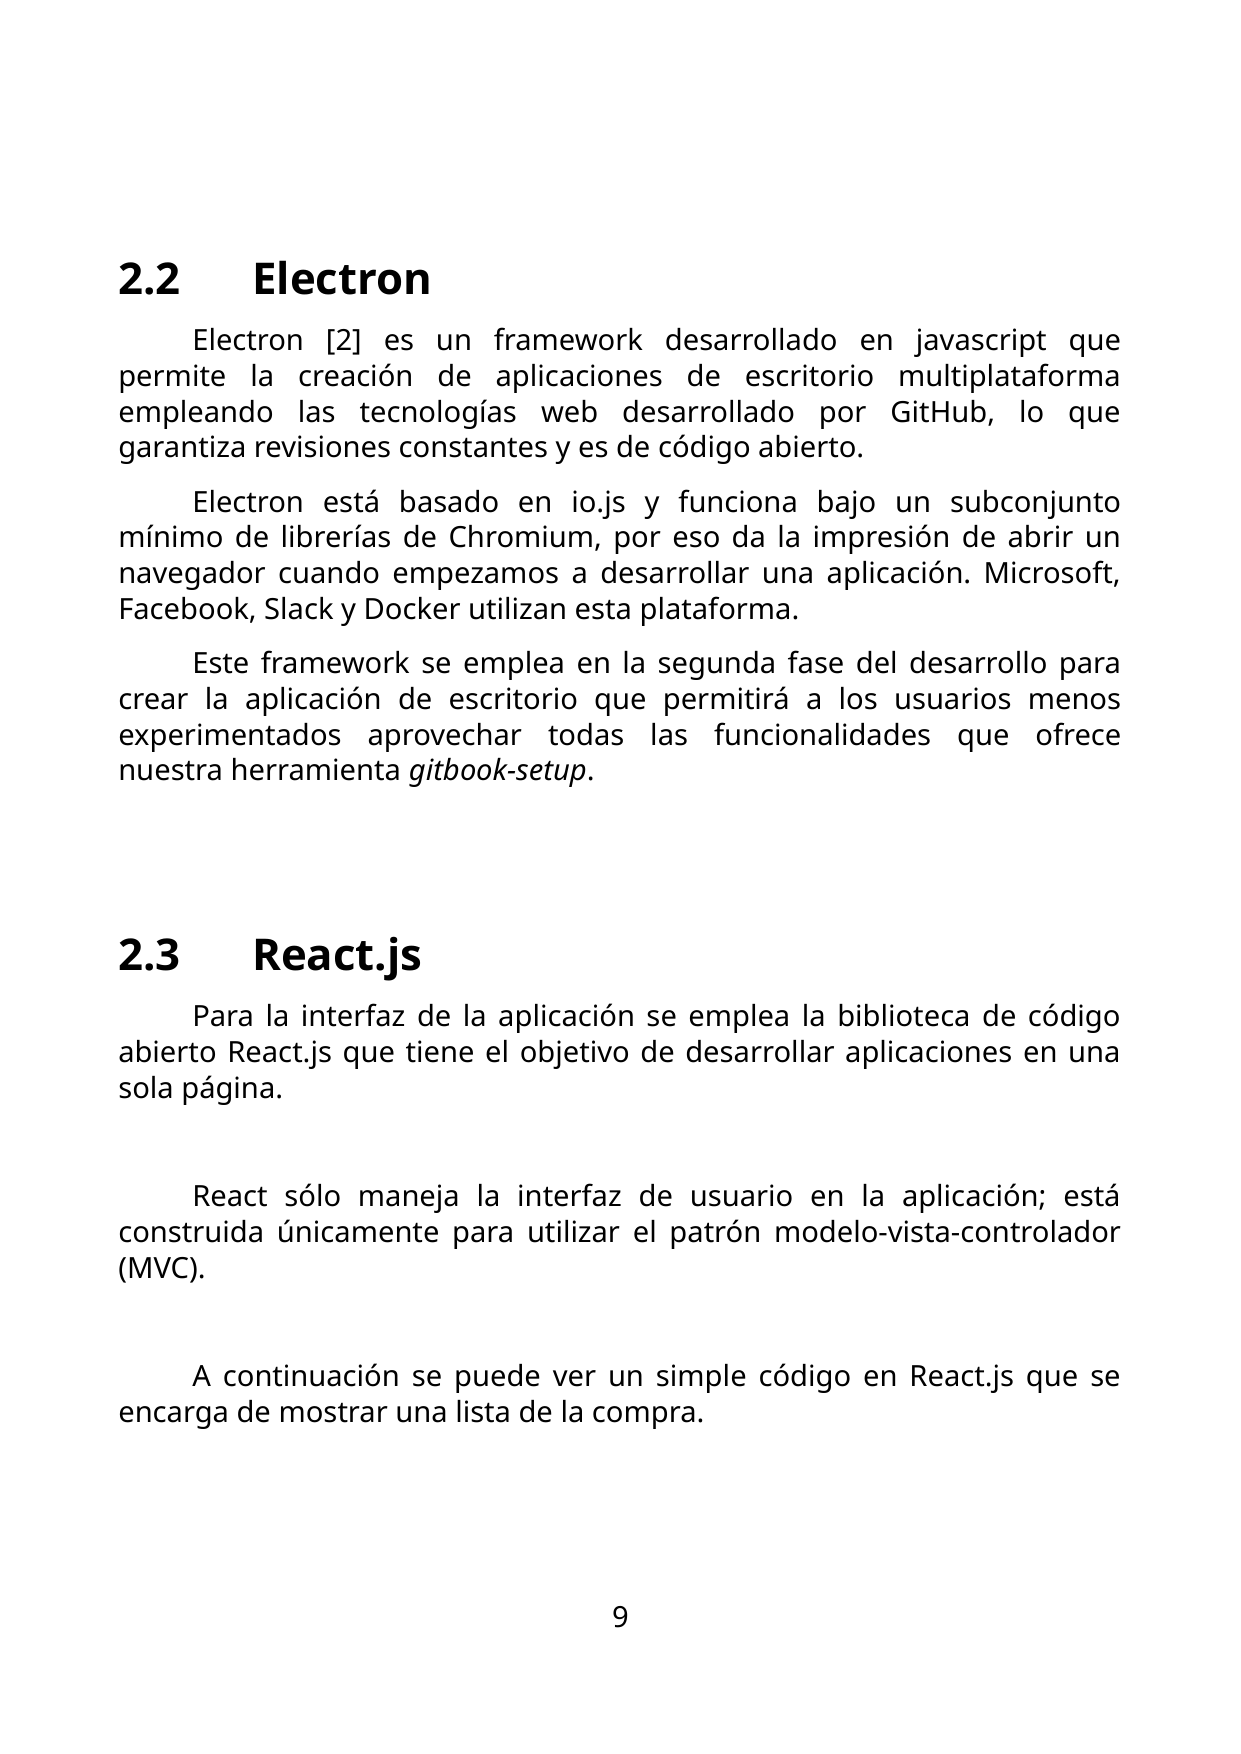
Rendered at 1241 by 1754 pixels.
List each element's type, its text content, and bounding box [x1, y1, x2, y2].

text Este framework se emplea en la segunda fase del desarrollo para crear la aplicación de escritorio que permitirá a los usuarios menos experimentados aprovechar todas las funcionalidades que ofrece nuestra herramienta gitbook-setup. [118, 642, 1122, 789]
subtitle Electron [118, 247, 1122, 307]
text React sólo maneja la interfaz de usuario en la aplicación; está construida únicamente para utilizar el patrón modelo-vista-controlador (MVC). [118, 1176, 1122, 1287]
text Electron está basado en io.js y funciona bajo un subconjunto mínimo de librerías de Chromium, por eso da la impresión de abrir un navegador cuando empezamos a desarrollar una aplicación. Microsoft, Facebook, Slack y Docker utilizan esta plataforma. [118, 481, 1122, 628]
text Electron [2] es un framework desarrollado en javascript que permite la creación de aplicaciones de escritorio multiplataforma empleando las tecnologías web desarrollado por GitHub, lo que garantiza revisiones constantes y es de código abierto. [118, 319, 1122, 466]
text A continuación se puede ver un simple código en React.js que se encarga de mostrar una lista de la compra. [118, 1356, 1122, 1431]
subtitle React.js [118, 923, 1122, 983]
text Para la interfaz de la aplicación se emplea la biblioteca de código abierto React.js que tiene el objetivo de desarrollar aplicaciones en una sola página. [118, 996, 1122, 1107]
